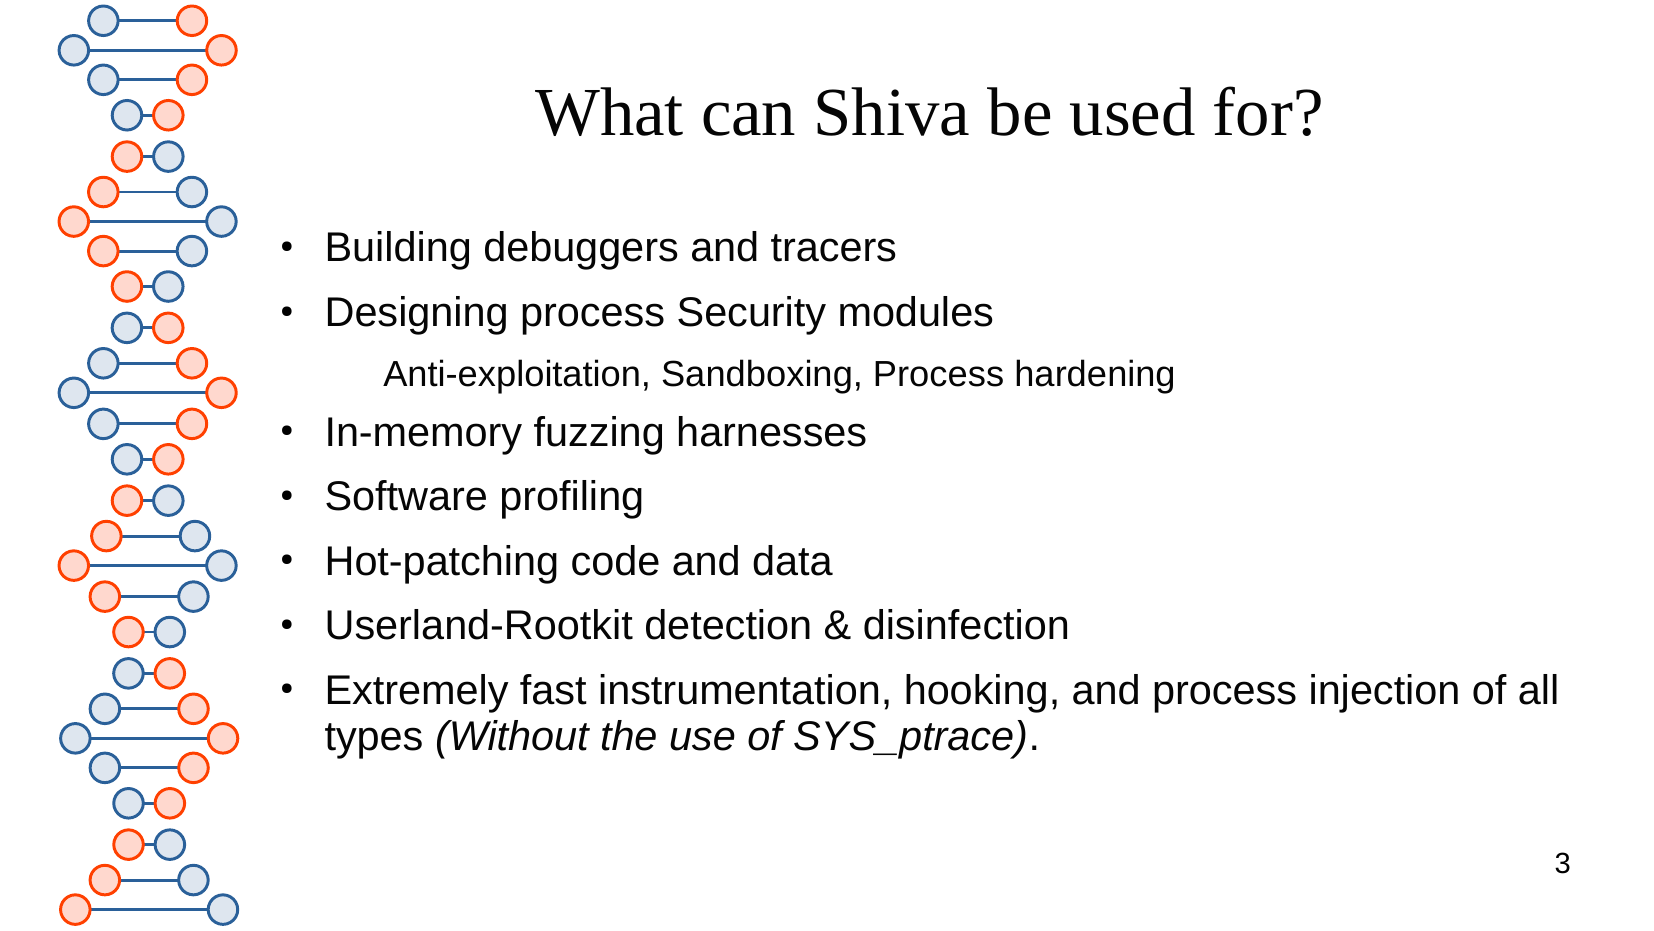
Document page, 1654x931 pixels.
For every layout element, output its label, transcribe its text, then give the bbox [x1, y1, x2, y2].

list Building debuggers and tracers Designing process Security modules Anti-exploitation, Sandboxing, Process hardening In-memory fuzzing harnesses Software profiling Hot-patching code and data Userland-Rootkit detection & disinfection Extremely fast instrumentation, hooking, and process injection of all types (Without the use of SYS_ptrace). [265, 224, 1595, 764]
title What can Shiva be used for? [265, 35, 1595, 189]
